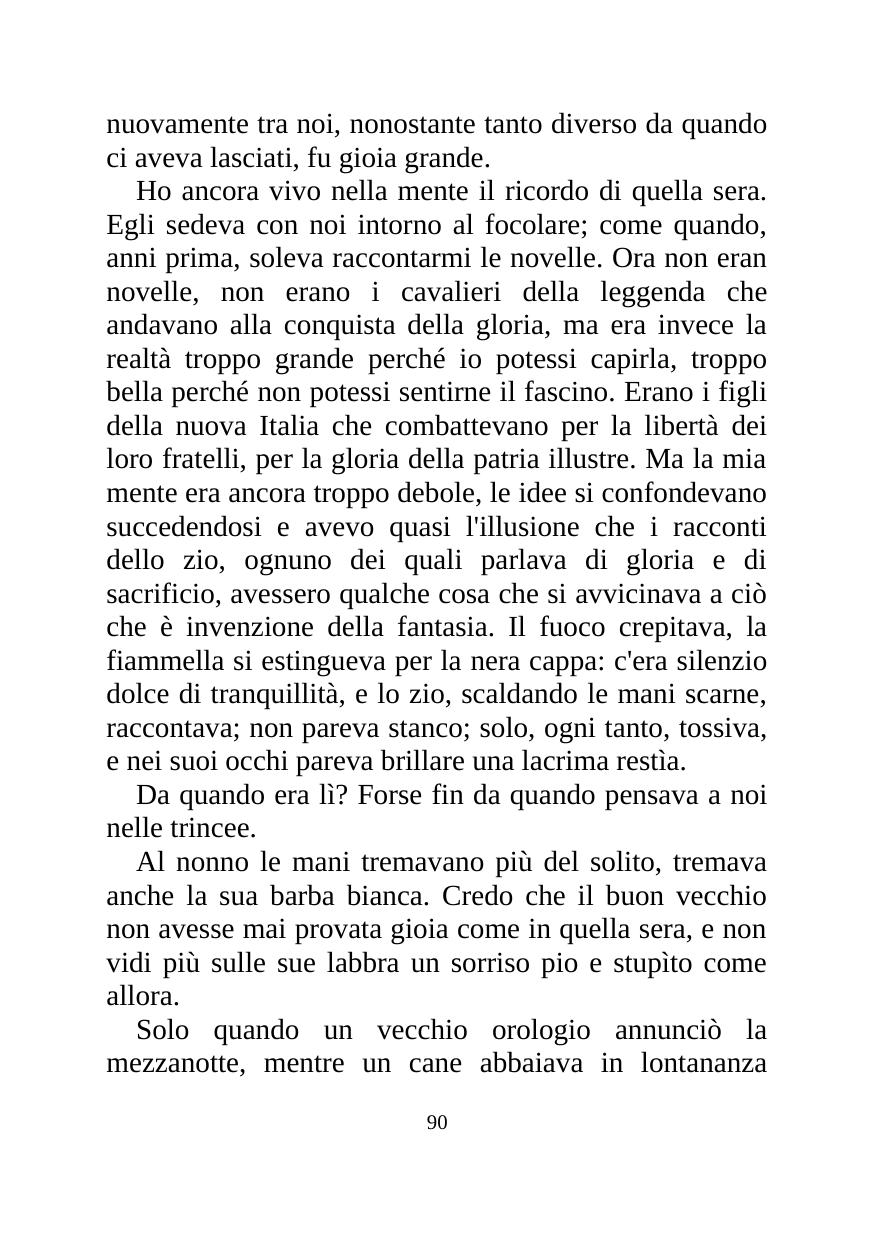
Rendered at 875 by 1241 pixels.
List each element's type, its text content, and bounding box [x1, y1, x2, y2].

text nuovamente tra noi, nonostante tanto diverso da quando ci aveva lasciati, fu gioia grande. [106, 106, 768, 173]
text Da quando era lì? Forse fin da quando pensava a noi nelle trincee. [106, 777, 768, 844]
text Solo quando un vecchio orologio annunciò la mezzanotte, mentre un cane abbaiava in lontananza [106, 1012, 768, 1079]
text Ho ancora vivo nella mente il ricordo di quella sera. Egli sedeva con noi intorno al focolare; come quando, anni prima, soleva raccontarmi le novelle. Ora non eran novelle, non erano i cavalieri della leggenda che andavano alla conquista della gloria, ma era invece la realtà troppo grande perché io potessi capirla, troppo bella perché non potessi sentirne il fascino. Erano i figli della nuova Italia che combattevano per la libertà dei loro fratelli, per la gloria della patria illustre. Ma la mia mente era ancora troppo debole, le idee si confondevano succedendosi e avevo quasi l'illusione che i racconti dello zio, ognuno dei quali parlava di gloria e di sacrificio, avessero qualche cosa che si avvicinava a ciò che è invenzione della fantasia. Il fuoco crepitava, la fiammella si estingueva per la nera cappa: c'era silenzio dolce di tranquillità, e lo zio, scaldando le mani scarne, raccontava; non pareva stanco; solo, ogni tanto, tossiva, e nei suoi occhi pareva brillare una lacrima restìa. [106, 173, 768, 777]
text Al nonno le mani tremavano più del solito, tremava anche la sua barba bianca. Credo che il buon vecchio non avesse mai provata gioia come in quella sera, e non vidi più sulle sue labbra un sorriso pio e stupìto come allora. [106, 844, 768, 1012]
